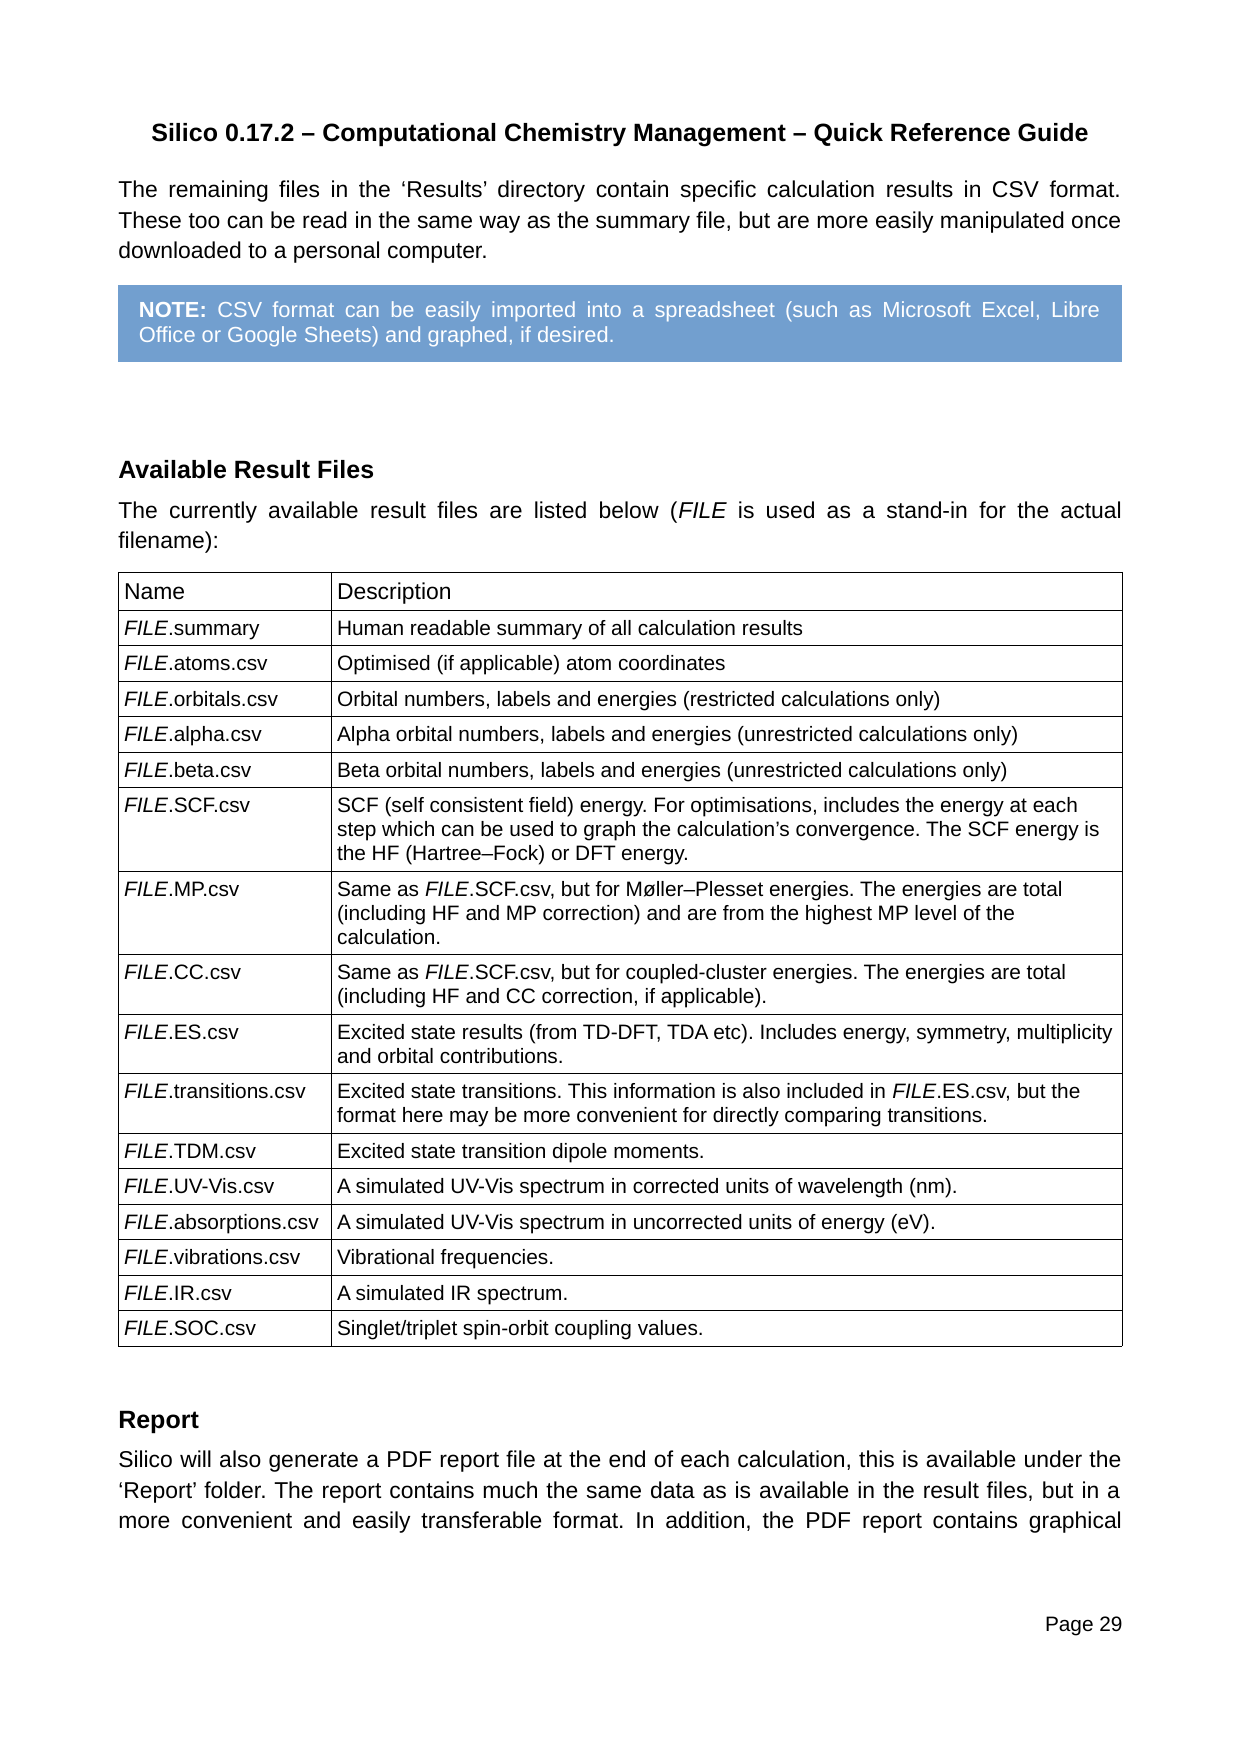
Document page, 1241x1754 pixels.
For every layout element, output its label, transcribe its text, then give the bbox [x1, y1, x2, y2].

subtitle Report [118, 1405, 1122, 1434]
text NOTE: CSV format can be easily imported into a spreadsheet (such as Microsoft Excel, Libre Office or Google Sheets) and graphed, if desired. [139, 297, 1101, 347]
table_cell Excited state results (from TD-DFT, TDA etc). Includes energy, symmetry, multiplicity and orbital contributions. [332, 1015, 1122, 1073]
table_cell FILE.MP.csv [119, 872, 331, 954]
table_cell Optimised (if applicable) atom coordinates [332, 646, 1122, 681]
table_cell Excited state transitions. This information is also included in FILE.ES.csv, but the format here may be more convenient for directly comparing transitions. [332, 1074, 1122, 1133]
table_cell FILE.CC.csv [119, 955, 331, 1014]
table_cell FILE.SOC.csv [119, 1311, 331, 1346]
table_header Name [119, 573, 331, 610]
table_cell FILE.SCF.csv [119, 788, 331, 871]
table_cell FILE.IR.csv [119, 1276, 331, 1310]
text The currently available result files are listed below (FILE is used as a stand-in for the actual filename): [118, 497, 1122, 553]
table_cell SCF (self consistent field) energy. For optimisations, includes the energy at each step which can be used to graph the calculation’s convergence. The SCF energy is the HF (Hartree–Fock) or DFT energy. [332, 788, 1122, 871]
table_cell FILE.alpha.csv [119, 717, 331, 752]
table_cell FILE.atoms.csv [119, 646, 331, 681]
table_cell A simulated UV-Vis spectrum in uncorrected units of energy (eV). [332, 1205, 1122, 1239]
table_cell FILE.absorptions.csv [119, 1205, 331, 1239]
table_cell FILE.ES.csv [119, 1015, 331, 1073]
table_cell Same as FILE.SCF.csv, but for coupled-cluster energies. The energies are total (including HF and CC correction, if applicable). [332, 955, 1122, 1014]
table_cell FILE.orbitals.csv [119, 682, 331, 716]
table_cell FILE.transitions.csv [119, 1074, 331, 1133]
table_cell A simulated UV-Vis spectrum in corrected units of wavelength (nm). [332, 1169, 1122, 1204]
table_cell FILE.beta.csv [119, 753, 331, 787]
table_cell FILE.UV-Vis.csv [119, 1169, 331, 1204]
table_cell Alpha orbital numbers, labels and energies (unrestricted calculations only) [332, 717, 1122, 752]
text The remaining files in the ‘Results’ directory contain specific calculation results in CSV format. These too can be read in the same way as the summary file, but are more easily manipulated once downloaded to a personal computer. [118, 176, 1122, 263]
table_cell FILE.summary [119, 611, 331, 645]
table_cell FILE.vibrations.csv [119, 1240, 331, 1275]
table_cell Beta orbital numbers, labels and energies (unrestricted calculations only) [332, 753, 1122, 787]
table_cell Singlet/triplet spin-orbit coupling values. [332, 1311, 1122, 1346]
table_cell Same as FILE.SCF.csv, but for Møller–Plesset energies. The energies are total (including HF and MP correction) and are from the highest MP level of the calculation. [332, 872, 1122, 954]
text Silico will also generate a PDF report file at the end of each calculation, this is available under the ‘Report’ folder. The report contains much the same data as is available in the result files, but in a more convenient and easily transferable format. In addition, the PDF report contains graphical [118, 1446, 1122, 1533]
subtitle Available Result Files [118, 456, 1122, 484]
table_header Description [332, 573, 1122, 610]
table_cell Human readable summary of all calculation results [332, 611, 1122, 645]
table_cell Vibrational frequencies. [332, 1240, 1122, 1275]
table_cell FILE.TDM.csv [119, 1134, 331, 1168]
table_cell Orbital numbers, labels and energies (restricted calculations only) [332, 682, 1122, 716]
table_cell Excited state transition dipole moments. [332, 1134, 1122, 1168]
table_cell A simulated IR spectrum. [332, 1276, 1122, 1310]
